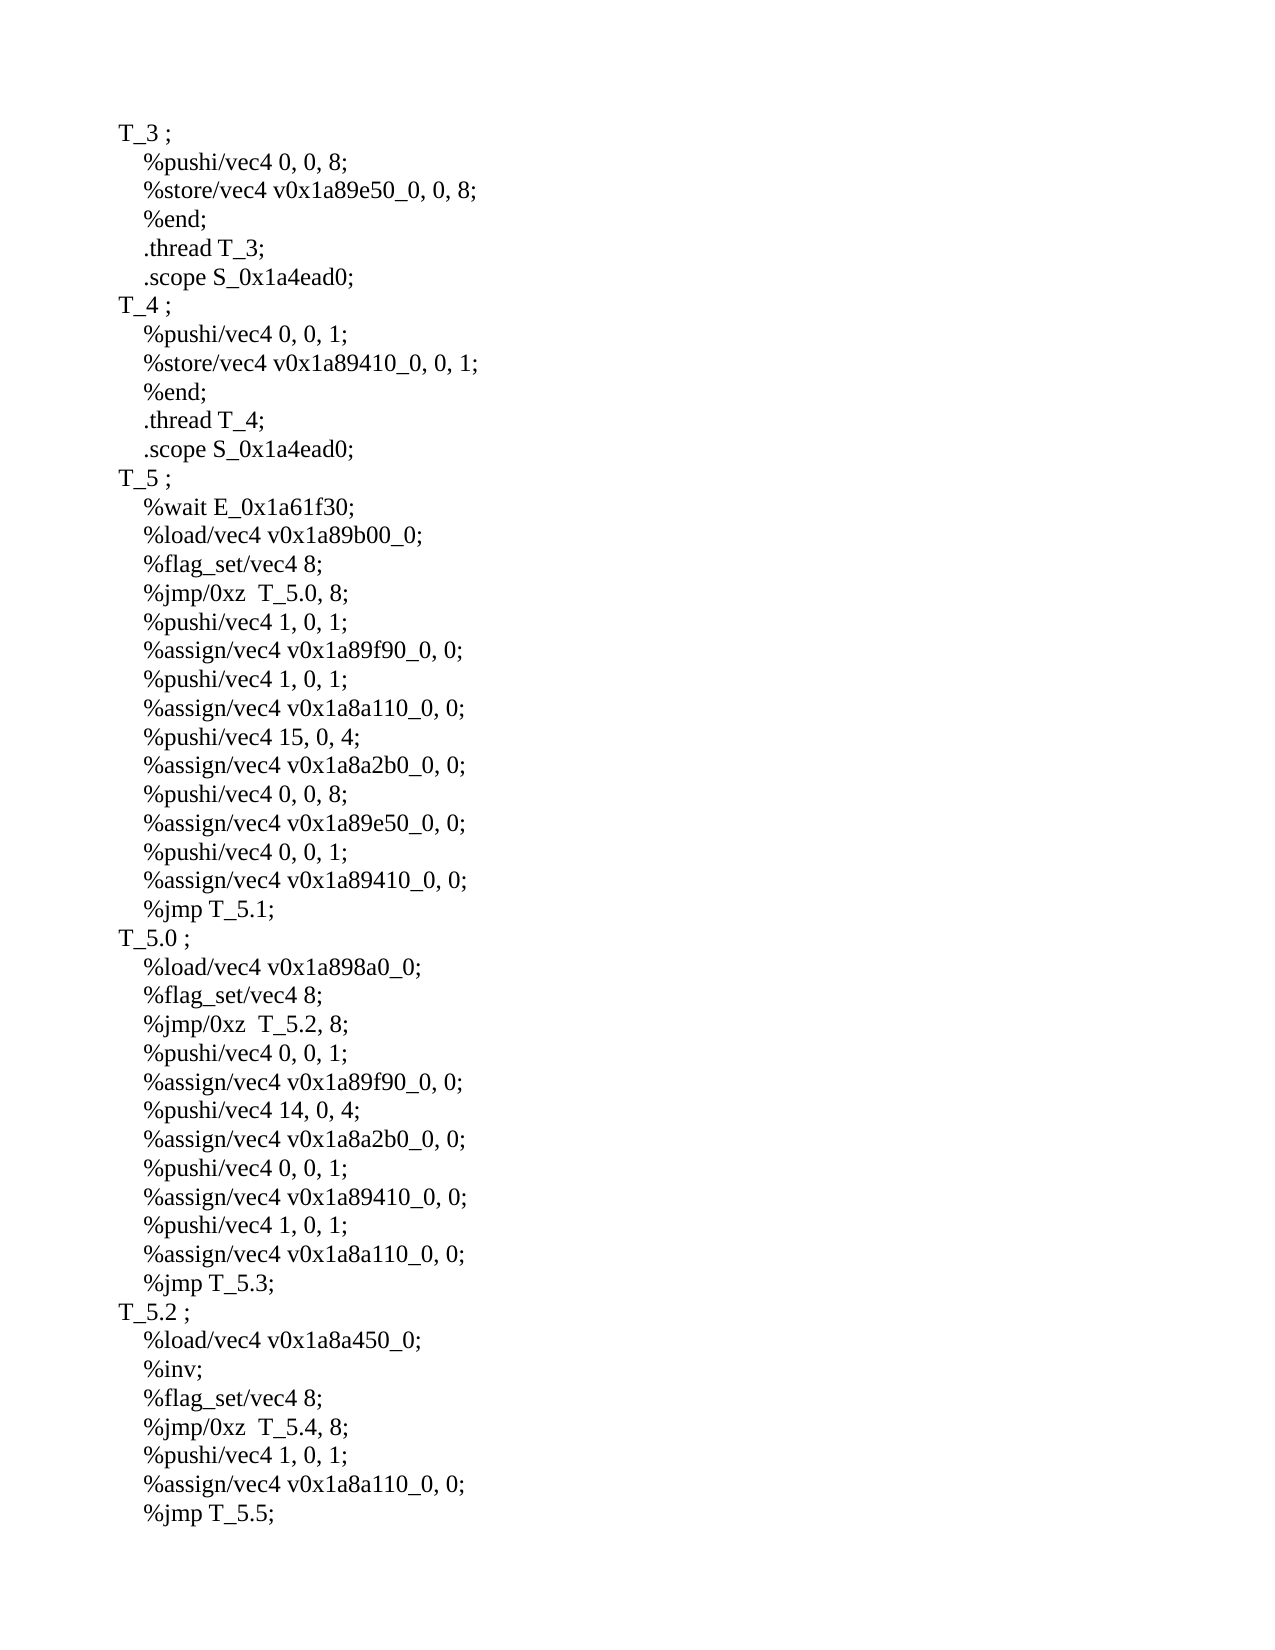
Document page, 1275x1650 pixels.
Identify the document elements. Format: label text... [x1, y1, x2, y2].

text %assign/vec4 v0x1a8a2b0_0, 0; [118, 751, 1157, 779]
text %pushi/vec4 0, 0, 8; [118, 779, 1157, 808]
text %flag_set/vec4 8; [118, 1383, 1157, 1412]
text %jmp T_5.3; [118, 1268, 1157, 1297]
text .thread T_3; [118, 233, 1157, 262]
text %jmp T_5.5; [118, 1498, 1157, 1527]
text .thread T_4; [118, 406, 1157, 434]
text T_3 ; [118, 118, 1157, 147]
text %jmp/0xz T_5.4, 8; [118, 1412, 1157, 1441]
text %pushi/vec4 15, 0, 4; [118, 722, 1157, 751]
text %assign/vec4 v0x1a8a110_0, 0; [118, 1469, 1157, 1498]
text %pushi/vec4 1, 0, 1; [118, 607, 1157, 636]
text %jmp/0xz T_5.2, 8; [118, 1009, 1157, 1038]
text %wait E_0x1a61f30; [118, 492, 1157, 521]
text %pushi/vec4 1, 0, 1; [118, 664, 1157, 693]
text %assign/vec4 v0x1a8a110_0, 0; [118, 1239, 1157, 1268]
text %inv; [118, 1354, 1157, 1383]
text %pushi/vec4 0, 0, 1; [118, 837, 1157, 866]
text %jmp T_5.1; [118, 894, 1157, 923]
text %pushi/vec4 0, 0, 1; [118, 1153, 1157, 1182]
text %pushi/vec4 0, 0, 1; [118, 319, 1157, 348]
text %pushi/vec4 0, 0, 8; [118, 147, 1157, 176]
text %store/vec4 v0x1a89e50_0, 0, 8; [118, 176, 1157, 204]
text T_5.2 ; [118, 1297, 1157, 1326]
text %load/vec4 v0x1a89b00_0; [118, 521, 1157, 549]
text %flag_set/vec4 8; [118, 981, 1157, 1009]
text %assign/vec4 v0x1a89410_0, 0; [118, 1182, 1157, 1211]
text T_5 ; [118, 463, 1157, 492]
text .scope S_0x1a4ead0; [118, 262, 1157, 291]
text %store/vec4 v0x1a89410_0, 0, 1; [118, 348, 1157, 377]
text T_5.0 ; [118, 923, 1157, 952]
text %pushi/vec4 1, 0, 1; [118, 1211, 1157, 1239]
text %assign/vec4 v0x1a89410_0, 0; [118, 866, 1157, 894]
text %assign/vec4 v0x1a8a2b0_0, 0; [118, 1124, 1157, 1153]
text %assign/vec4 v0x1a8a110_0, 0; [118, 693, 1157, 722]
text %end; [118, 204, 1157, 233]
text %jmp/0xz T_5.0, 8; [118, 578, 1157, 607]
text T_4 ; [118, 291, 1157, 319]
text %assign/vec4 v0x1a89e50_0, 0; [118, 808, 1157, 837]
text %pushi/vec4 1, 0, 1; [118, 1441, 1157, 1469]
text %end; [118, 377, 1157, 406]
text %pushi/vec4 14, 0, 4; [118, 1096, 1157, 1124]
text %load/vec4 v0x1a898a0_0; [118, 952, 1157, 981]
text %flag_set/vec4 8; [118, 549, 1157, 578]
text .scope S_0x1a4ead0; [118, 434, 1157, 463]
text %pushi/vec4 0, 0, 1; [118, 1038, 1157, 1067]
text %assign/vec4 v0x1a89f90_0, 0; [118, 1067, 1157, 1096]
text %assign/vec4 v0x1a89f90_0, 0; [118, 636, 1157, 664]
text %load/vec4 v0x1a8a450_0; [118, 1326, 1157, 1354]
